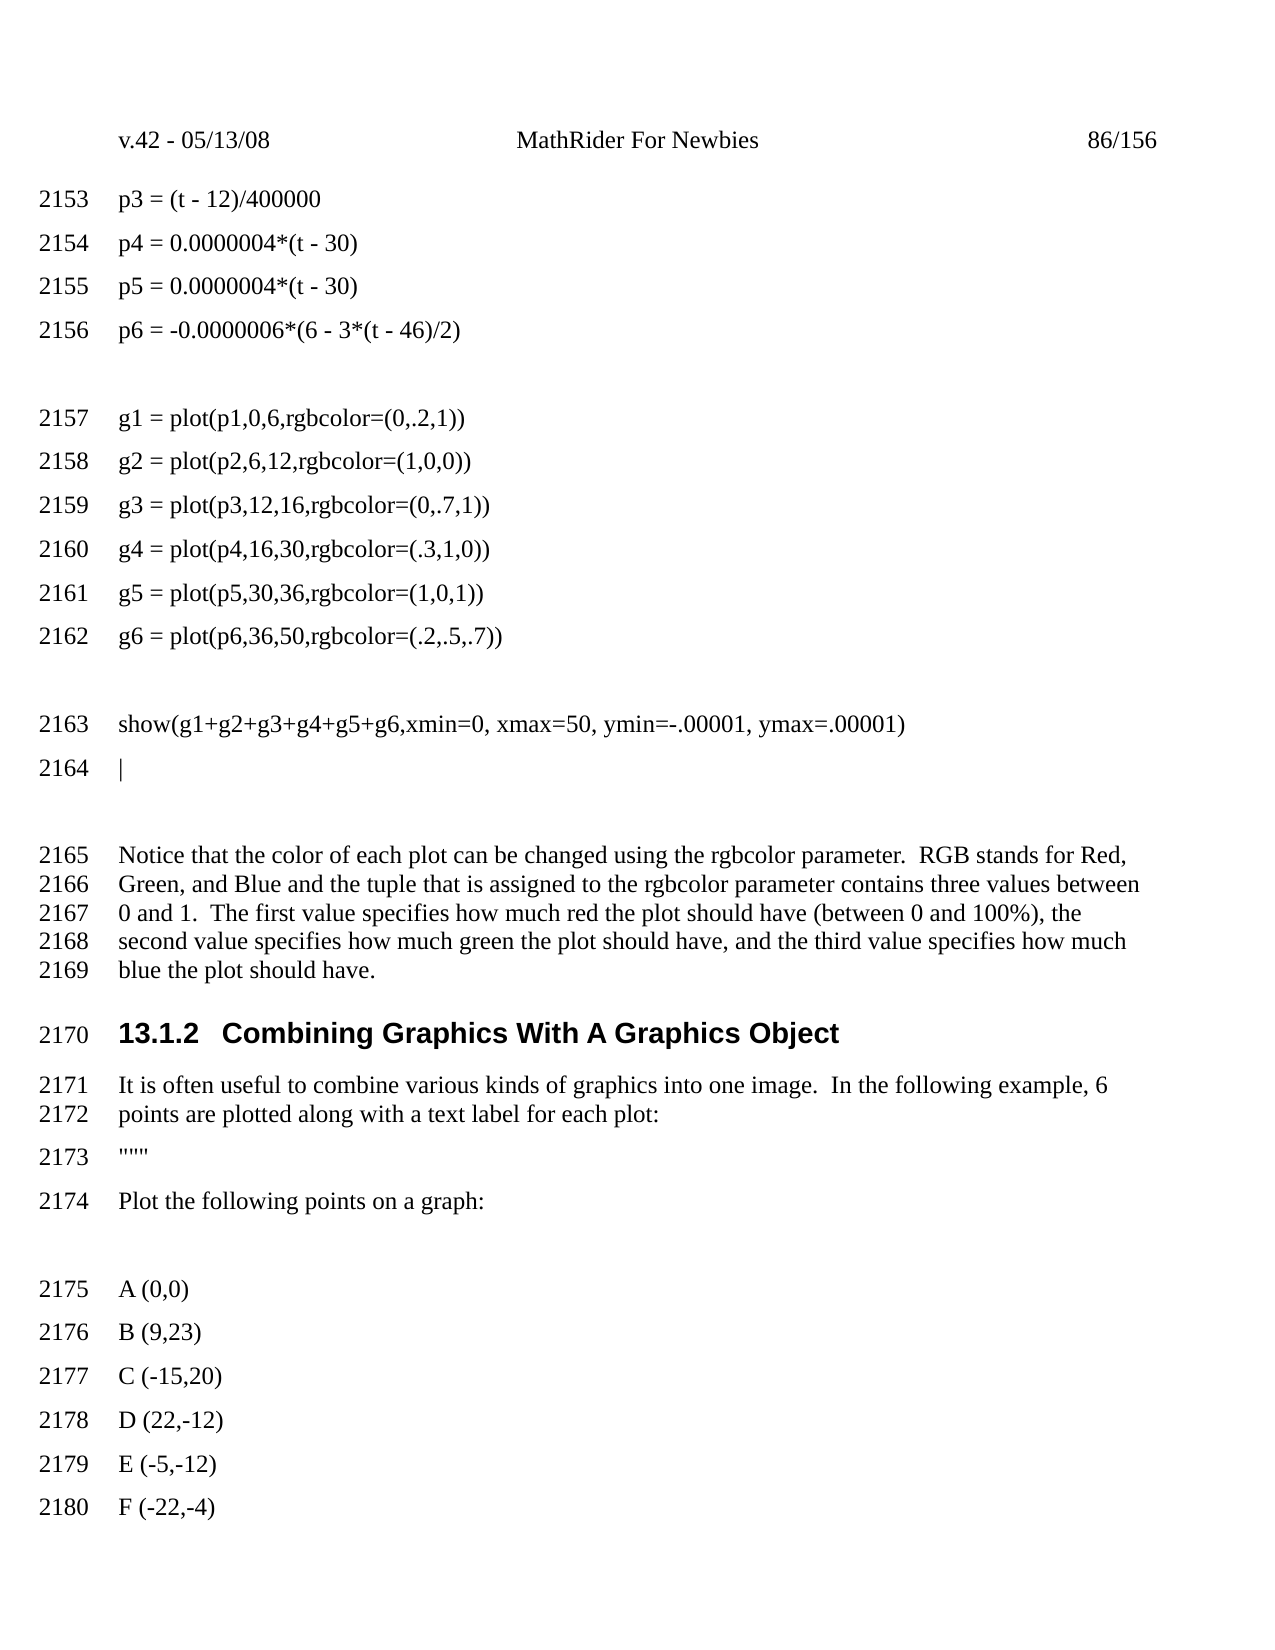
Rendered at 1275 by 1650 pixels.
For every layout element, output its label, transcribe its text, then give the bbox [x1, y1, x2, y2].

text p6 = -0.0000006*(6 - 3*(t - 46)/2) [118, 315, 1157, 344]
text F (-22,-4) [118, 1492, 1157, 1521]
text g1 = plot(p1,0,6,rgbcolor=(0,.2,1)) [118, 403, 1157, 431]
text p5 = 0.0000004*(t - 30) [118, 271, 1157, 300]
text Plot the following points on a graph: [118, 1186, 1157, 1215]
subtitle Combining Graphics With A Graphics Object [118, 1016, 1157, 1050]
text C (-15,20) [118, 1361, 1157, 1390]
text g4 = plot(p4,16,30,rgbcolor=(.3,1,0)) [118, 534, 1157, 563]
text g2 = plot(p2,6,12,rgbcolor=(1,0,0)) [118, 446, 1157, 475]
text A (0,0) [118, 1274, 1157, 1302]
text p4 = 0.0000004*(t - 30) [118, 228, 1157, 256]
text B (9,23) [118, 1317, 1157, 1346]
text E (-5,-12) [118, 1449, 1157, 1477]
text """ [118, 1142, 1157, 1171]
text show(g1+g2+g3+g4+g5+g6,xmin=0, xmax=50, ymin=-.00001, ymax=.00001) [118, 709, 1157, 738]
text g6 = plot(p6,36,50,rgbcolor=(.2,.5,.7)) [118, 621, 1157, 650]
text g3 = plot(p3,12,16,rgbcolor=(0,.7,1)) [118, 490, 1157, 519]
text g5 = plot(p5,30,36,rgbcolor=(1,0,1)) [118, 578, 1157, 606]
text It is often useful to combine various kinds of graphics into one image. In the following example, 6 points are plotted along with a text label for each plot: [118, 1070, 1157, 1127]
text | [118, 753, 1157, 781]
text p3 = (t - 12)/400000 [118, 184, 1157, 213]
text D (22,-12) [118, 1405, 1157, 1434]
text Notice that the color of each plot can be changed using the rgbcolor parameter. RGB stands for Red, Green, and Blue and the tuple that is assigned to the rgbcolor parameter contains three values between 0 and 1. The first value specifies how much red the plot should have (between 0 and 100%), the second value specifies how much green the plot should have, and the third value specifies how much blue the plot should have. [118, 840, 1157, 984]
